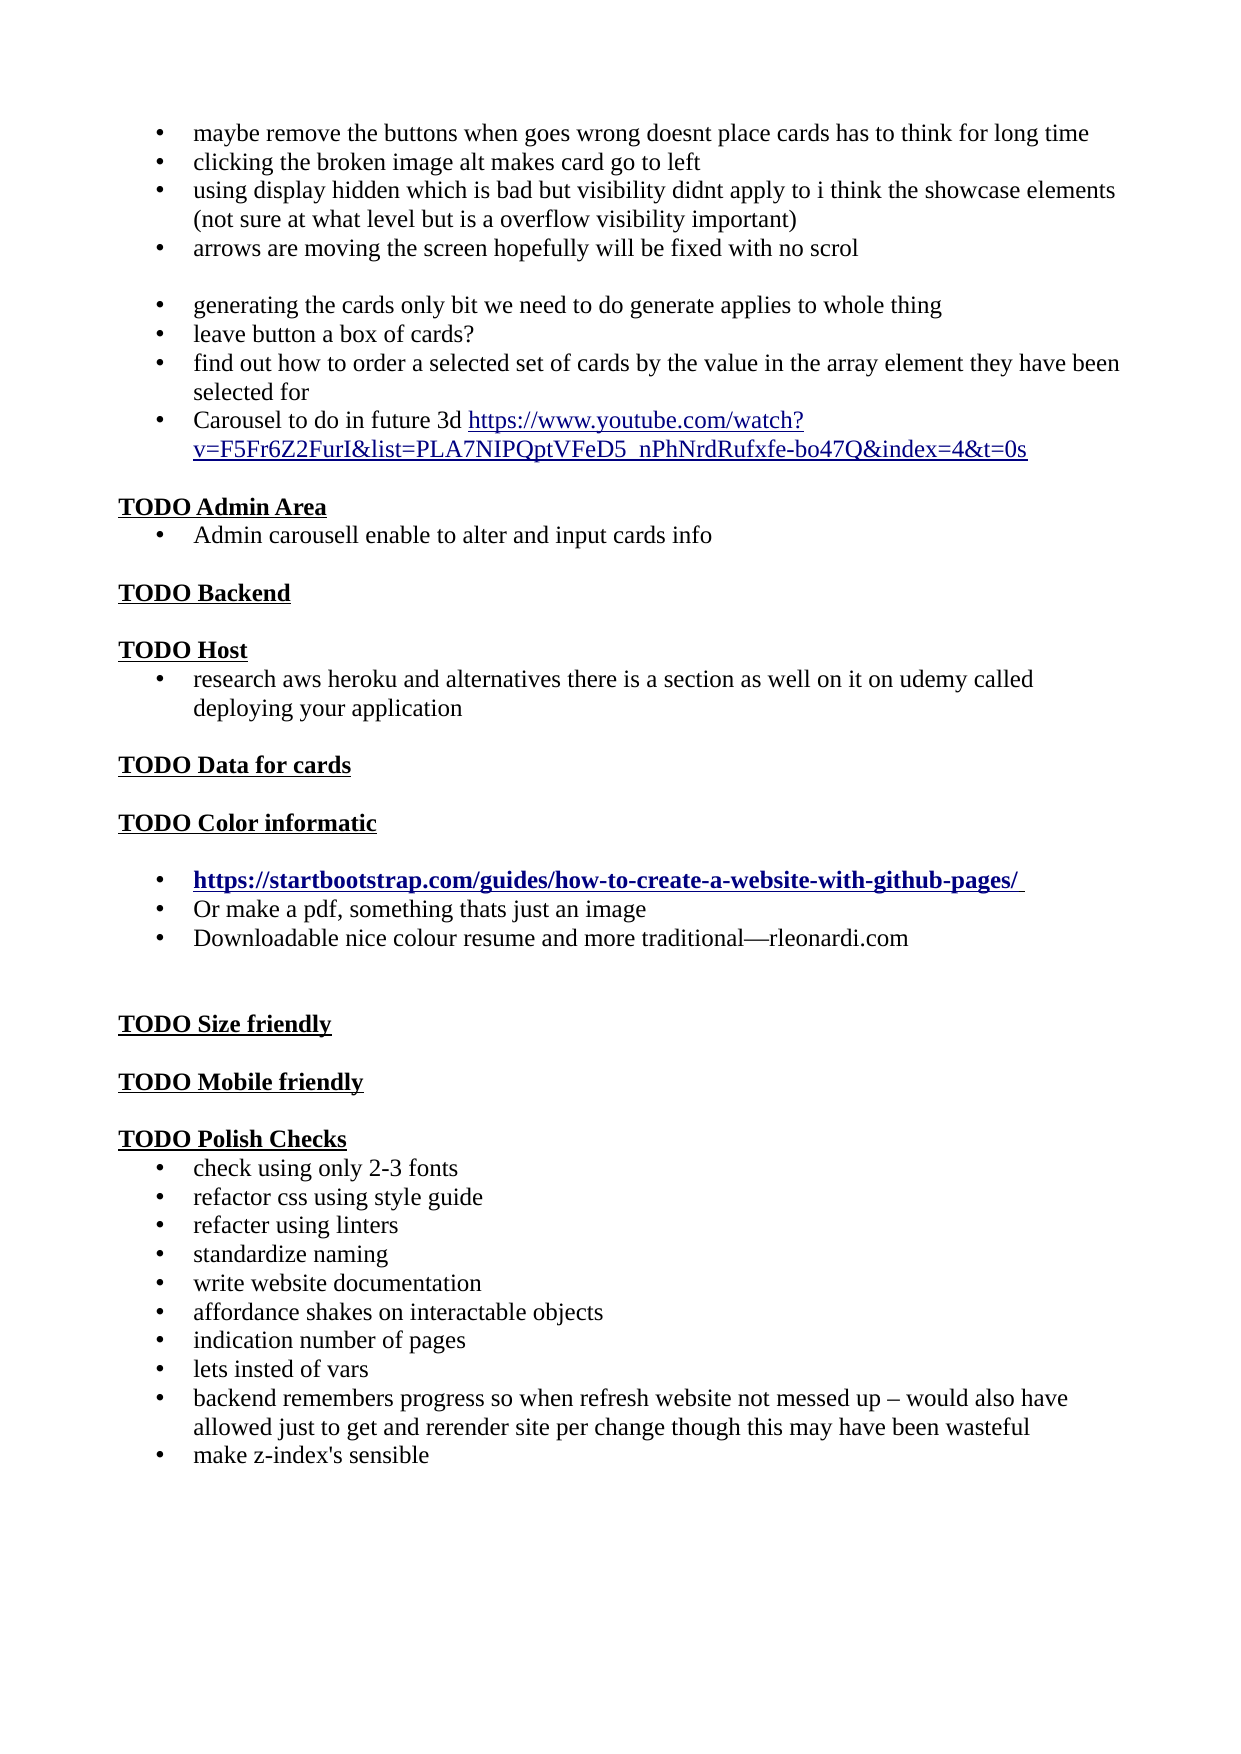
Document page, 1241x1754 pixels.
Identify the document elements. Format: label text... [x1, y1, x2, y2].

list maybe remove the buttons when goes wrong doesnt place cards has to think for long time [156, 118, 1122, 147]
list Or make a pdf, something thats just an image [156, 894, 1122, 923]
text TODO Size friendly [118, 1009, 1122, 1038]
list refactor css using style guide [156, 1182, 1122, 1211]
list Downloadable nice colour resume and more traditional—rleonardi.com [156, 923, 1122, 952]
text TODO Polish Checks [118, 1124, 1122, 1153]
list generating the cards only bit we need to do generate applies to whole thing [156, 291, 1122, 319]
list leave button a box of cards? [156, 319, 1122, 348]
list check using only 2-3 fonts [156, 1153, 1122, 1182]
list clicking the broken image alt makes card go to left [156, 147, 1122, 176]
list standardize naming [156, 1239, 1122, 1268]
text TODO Host [118, 636, 1122, 664]
list affordance shakes on interactable objects [156, 1297, 1122, 1326]
text TODO Mobile friendly [118, 1067, 1122, 1096]
list arrows are moving the screen hopefully will be fixed with no scrol [156, 233, 1122, 262]
list using display hidden which is bad but visibility didnt apply to i think the showcase elements (not sure at what level but is a overflow visibility important) [156, 176, 1122, 233]
list research aws heroku and alternatives there is a section as well on it on udemy called deploying your application [156, 664, 1122, 722]
list Admin carousell enable to alter and input cards info [156, 521, 1122, 549]
list indication number of pages [156, 1326, 1122, 1354]
text TODO Backend [118, 578, 1122, 607]
text TODO Admin Area [118, 492, 1122, 521]
list make z-index's sensible [156, 1441, 1122, 1469]
text TODO Data for cards [118, 751, 1122, 779]
list https://startbootstrap.com/guides/how-to-create-a-website-with-github-pages/ [156, 866, 1122, 894]
list find out how to order a selected set of cards by the value in the array element they have been selected for [156, 348, 1122, 406]
list lets insted of vars [156, 1354, 1122, 1383]
list Carousel to do in future 3d https://www.youtube.com/watch?v=F5Fr6Z2FurI&list=PLA7NIPQptVFeD5_nPhNrdRufxfe-bo47Q&index=4&t=0s [156, 406, 1122, 463]
list refacter using linters [156, 1211, 1122, 1239]
list backend remembers progress so when refresh website not messed up – would also have allowed just to get and rerender site per change though this may have been wasteful [156, 1383, 1122, 1441]
list write website documentation [156, 1268, 1122, 1297]
text TODO Color informatic [118, 808, 1122, 837]
